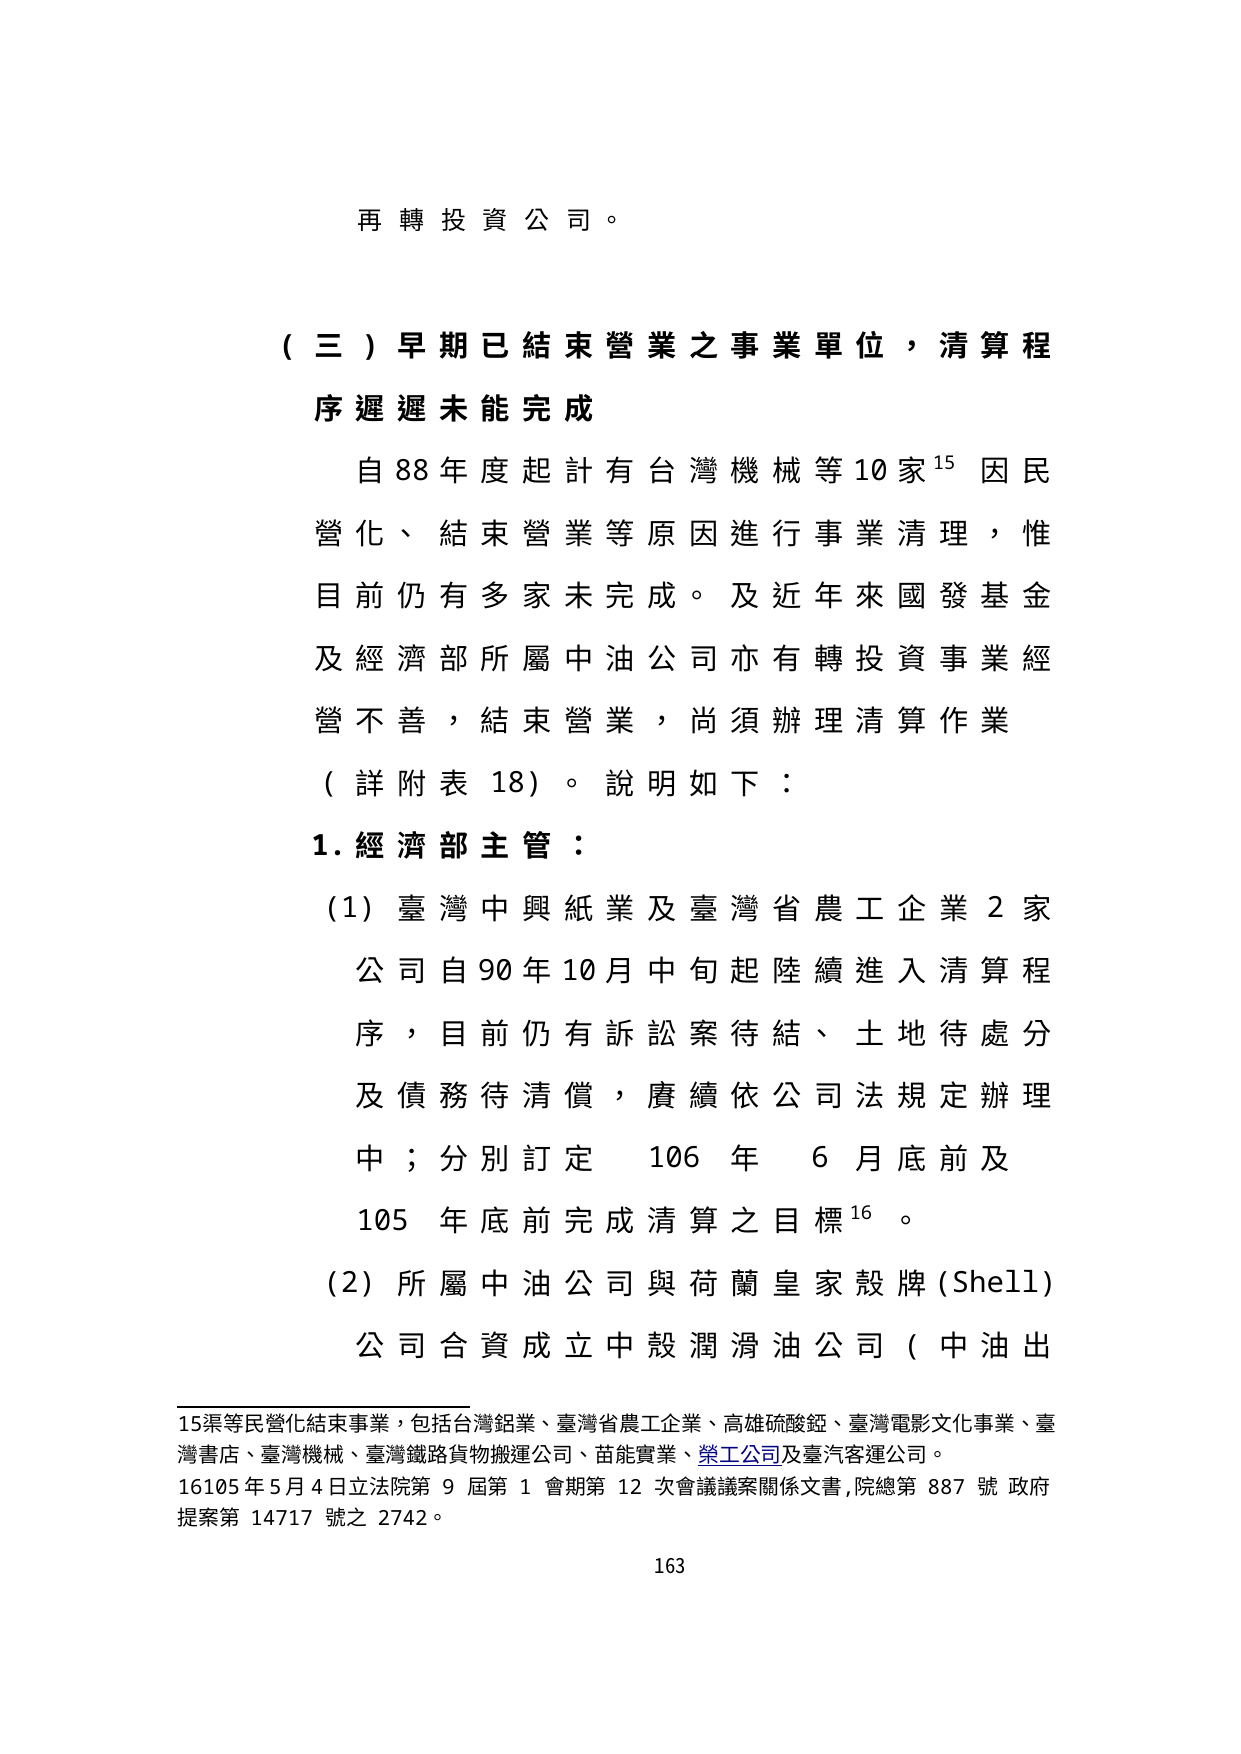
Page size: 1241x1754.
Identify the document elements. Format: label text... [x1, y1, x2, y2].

text (三)早期已結束營業之事業單位，清算程序遲遲未能完成 [242, 302, 1058, 427]
text 1.經濟部主管： [271, 802, 1058, 865]
text 渠等民營化結束事業，包括台灣鋁業、臺灣省農工企業、高雄硫酸錏、臺灣電影文化事業、臺灣書店、臺灣機械、臺灣鐵路貨物搬運公司、苗能實業、榮工公司及臺汽客運公司。 [177, 1407, 1063, 1469]
text 105年5月4日立法院第 9 屆第 1 會期第 12 次會議議案關係文書,院總第 887 號 政府提案第 14717 號之 2742。 [177, 1469, 1063, 1532]
text 自88年度起計有台灣機械等10家因民營化、結束營業等原因進行事業清理，惟目前仍有多家未完成。及近年來國發基金及經濟部所屬中油公司亦有轉投資事業經營不善，結束營業，尚須辦理清算作業(詳附表18)。說明如下： [271, 427, 1058, 802]
text (1)臺灣中興紙業及臺灣省農工企業2家公司自90年10月中旬起陸續進入清算程序，目前仍有訴訟案待結、土地待處分及債務待清償，賡續依公司法規定辦理中；分別訂定 106 年 6 月底前及 105 年底前完成清算之目標。 [301, 865, 1058, 1240]
table_header 再轉投資公司。 [184, 177, 1232, 240]
text (2)所屬中油公司與荷蘭皇家殼牌(Shell)公司合資成立中殼潤滑油公司(中油出 [301, 1240, 1058, 1365]
